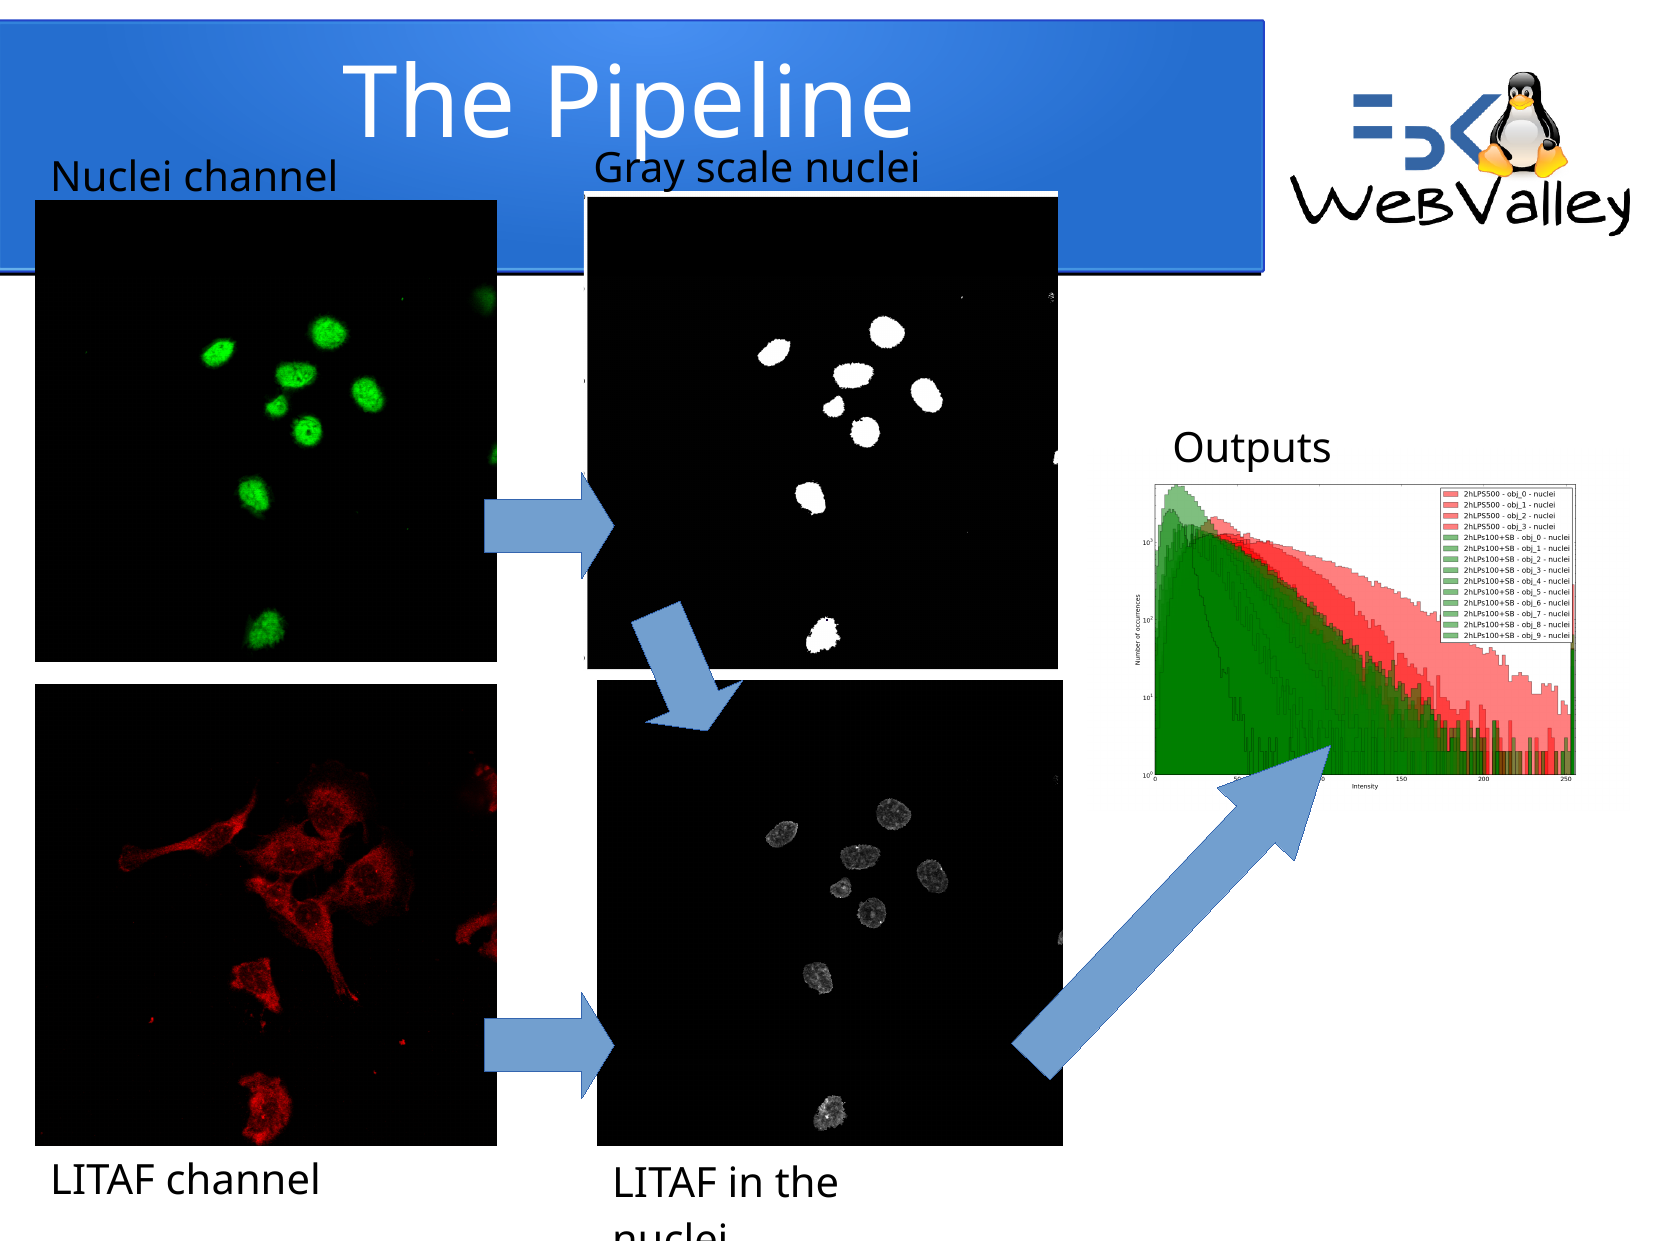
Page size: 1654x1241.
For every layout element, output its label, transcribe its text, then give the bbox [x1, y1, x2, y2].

picture [35, 684, 497, 1146]
text_box Gray scale nuclei [578, 129, 969, 192]
picture [1087, 448, 1630, 811]
text_box [1011, 745, 1331, 1080]
text_box [631, 601, 743, 731]
text_box LITAF channel [35, 1146, 414, 1205]
picture [715, 680, 740, 689]
text_box [484, 472, 615, 579]
picture [583, 191, 1058, 671]
text_box [484, 992, 615, 1099]
text_box LITAF in the nuclei [597, 1146, 976, 1208]
picture [597, 680, 1063, 1146]
text_box Nuclei channel [35, 138, 414, 201]
text_box The Pipeline [0, 23, 1262, 151]
picture [35, 200, 497, 662]
text_box Outputs [1157, 410, 1536, 473]
picture [1290, 70, 1630, 237]
